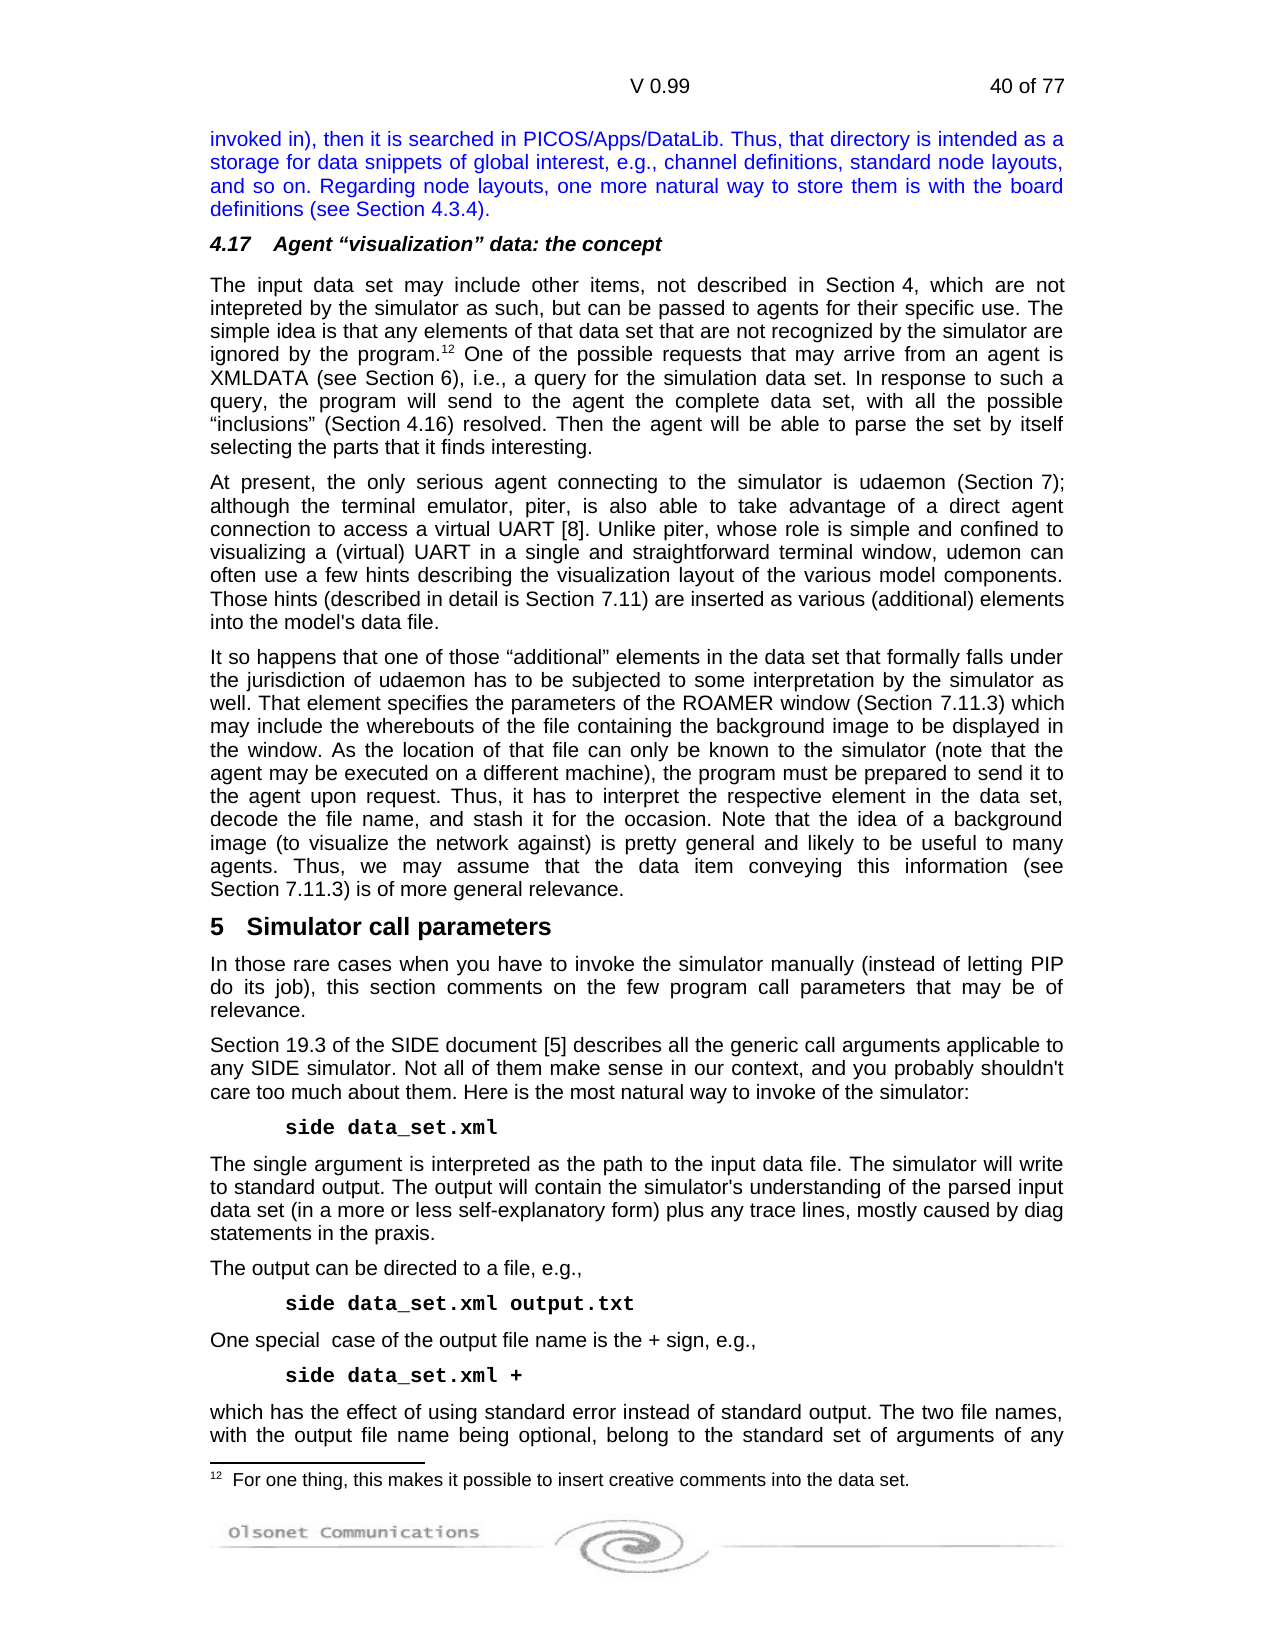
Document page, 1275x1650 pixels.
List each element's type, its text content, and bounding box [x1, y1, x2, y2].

text At present, the only serious agent connecting to the simulator is udaemon (Section 7); although the terminal emulator, piter, is also able to take advantage of a direct agent connection to access a virtual UART [8]. Unlike piter, whose role is simple and confined to visualizing a (virtual) UART in a single and straightforward terminal window, udemon can often use a few hints describing the visualization layout of the various model components. Those hints (described in detail is Section 7.11) are inserted as various (additional) elements into the model's data file. [210, 471, 1065, 633]
text One special case of the output file name is the + sign, e.g., [210, 1329, 1065, 1352]
text It so happens that one of those “additional” elements in the data set that formally falls under the jurisdiction of udaemon has to be subjected to some interpretation by the simulator as well. That element specifies the parameters of the ROAMER window (Section 7.11.3) which may include the wherebouts of the file containing the background image to be displayed in the window. As the location of that file can only be known to the simulator (note that the agent may be executed on a different machine), the program must be prepared to send it to the agent upon request. Thus, it has to interpret the respective element in the data set, decode the file name, and stash it for the occasion. Note that the idea of a background image (to visualize the network against) is pretty general and likely to be useful to many agents. Thus, we may assume that the data item conveying this information (see Section 7.11.3) is of more general relevance. [210, 645, 1065, 901]
text In those rare cases when you have to invoke the simulator manually (instead of letting PIP do its job), this section comments on the few program call parameters that may be of relevance. [210, 952, 1065, 1022]
text side data_set.xml [210, 1115, 1065, 1140]
subtitle Simulator call parameters [210, 913, 1065, 941]
text The output can be directed to a file, e.g., [210, 1257, 1065, 1280]
text For one thing, this makes it possible to insert creative comments into the data set. [210, 1469, 1065, 1490]
text The input data set may include other items, not described in Section 4, which are not intepreted by the simulator as such, but can be passed to agents for their specific use. The simple idea is that any elements of that data set that are not recognized by the simulator are ignored by the program. One of the possible requests that may arrive from an agent is XMLDATA (see Section 6), i.e., a query for the simulation data set. In response to such a query, the program will send to the agent the complete data set, with all the possible “inclusions” (Section 4.16) resolved. Then the agent will be able to parse the set by itself selecting the parts that it finds interesting. [210, 273, 1065, 459]
subtitle Agent “visualization” data: the concept [210, 232, 1065, 256]
text Section 19.3 of the SIDE document [5] describes all the generic call arguments applicable to any SIDE simulator. Not all of them make sense in our context, and you probably shouldn't care too much about them. Here is the most natural way to invoke of the simulator: [210, 1034, 1065, 1103]
text which has the effect of using standard error instead of standard output. The two file names, with the output file name being optional, belong to the standard set of arguments of any [210, 1401, 1065, 1447]
picture [210, 1504, 1065, 1596]
text invoked in), then it is searched in PICOS/Apps/DataLib. Thus, that directory is intended as a storage for data snippets of global interest, e.g., channel definitions, standard node layouts, and so on. Regarding node layouts, one more natural way to store them is with the board definitions (see Section 4.3.4). [210, 128, 1065, 221]
text The single argument is interpreted as the path to the input data file. The simulator will write to standard output. The output will contain the simulator's understanding of the parsed input data set (in a more or less self-explanatory form) plus any trace lines, mostly caused by diag statements in the praxis. [210, 1152, 1065, 1245]
text side data_set.xml + [210, 1364, 1065, 1389]
text side data_set.xml output.txt [210, 1292, 1065, 1317]
